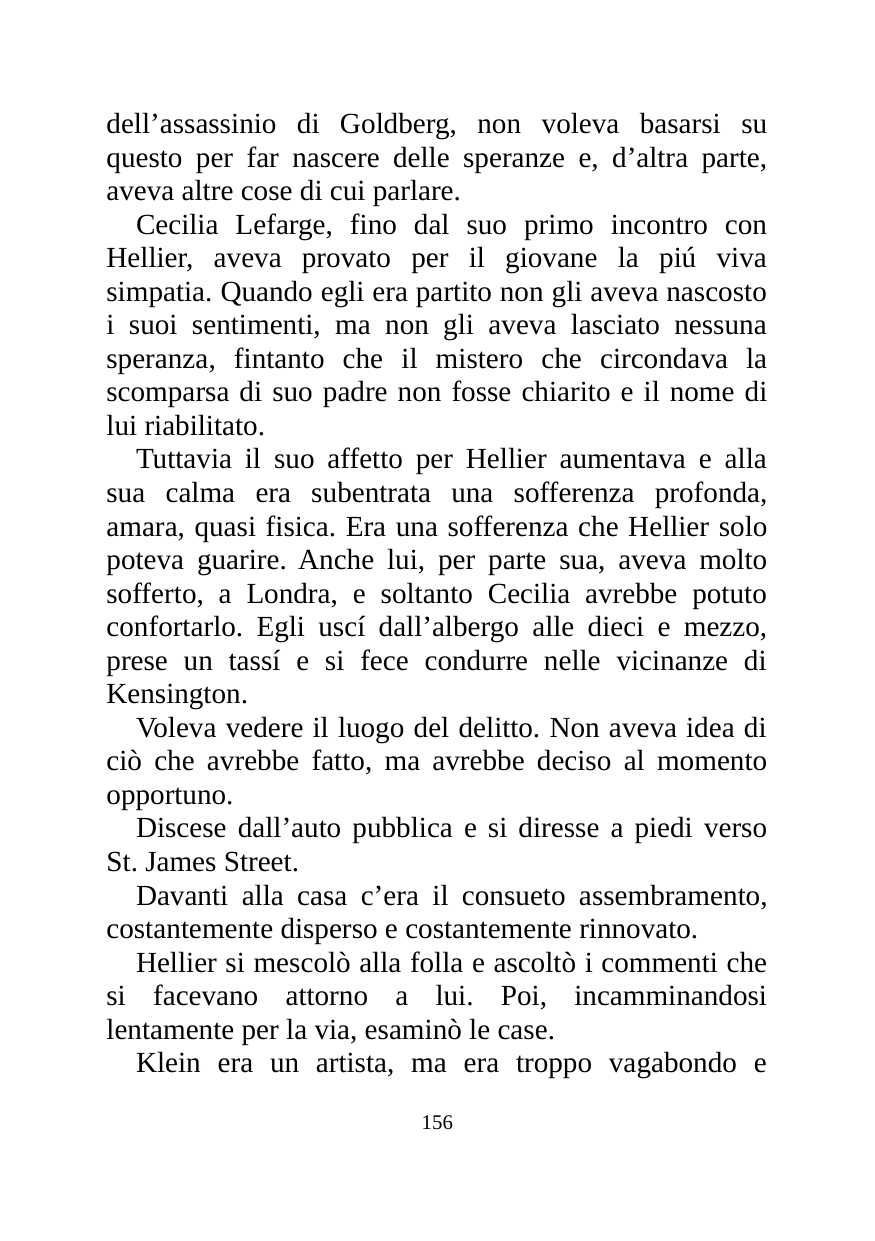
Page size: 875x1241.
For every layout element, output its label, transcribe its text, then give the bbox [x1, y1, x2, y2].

text Cecilia Lefarge, fino dal suo primo incontro con Hellier, aveva provato per il giovane la piú viva simpatia. Quando egli era partito non gli aveva nascosto i suoi sentimenti, ma non gli aveva lasciato nessuna speranza, fintanto che il mistero che circondava la scomparsa di suo padre non fosse chiarito e il nome di lui riabilitato. [106, 207, 768, 442]
text Hellier si mescolò alla folla e ascoltò i commenti che si facevano attorno a lui. Poi, incamminandosi lentamente per la via, esaminò le case. [106, 945, 768, 1045]
text Davanti alla casa c’era il consueto assembramento, costantemente disperso e costantemente rinnovato. [106, 878, 768, 945]
text Tuttavia il suo affetto per Hellier aumentava e alla sua calma era subentrata una sofferenza profonda, amara, quasi fisica. Era una sofferenza che Hellier solo poteva guarire. Anche lui, per parte sua, aveva molto sofferto, a Londra, e soltanto Cecilia avrebbe potuto confortarlo. Egli uscí dall’albergo alle dieci e mezzo, prese un tassí e si fece condurre nelle vicinanze di Kensington. [106, 442, 768, 710]
text Klein era un artista, ma era troppo vagabondo e [106, 1045, 768, 1079]
text Discese dall’auto pubblica e si diresse a piedi verso St. James Street. [106, 811, 768, 878]
text Voleva vedere il luogo del delitto. Non aveva idea di ciò che avrebbe fatto, ma avrebbe deciso al momento opportuno. [106, 710, 768, 811]
text dell’assassinio di Goldberg, non voleva basarsi su questo per far nascere delle speranze e, d’altra parte, aveva altre cose di cui parlare. [106, 106, 768, 207]
